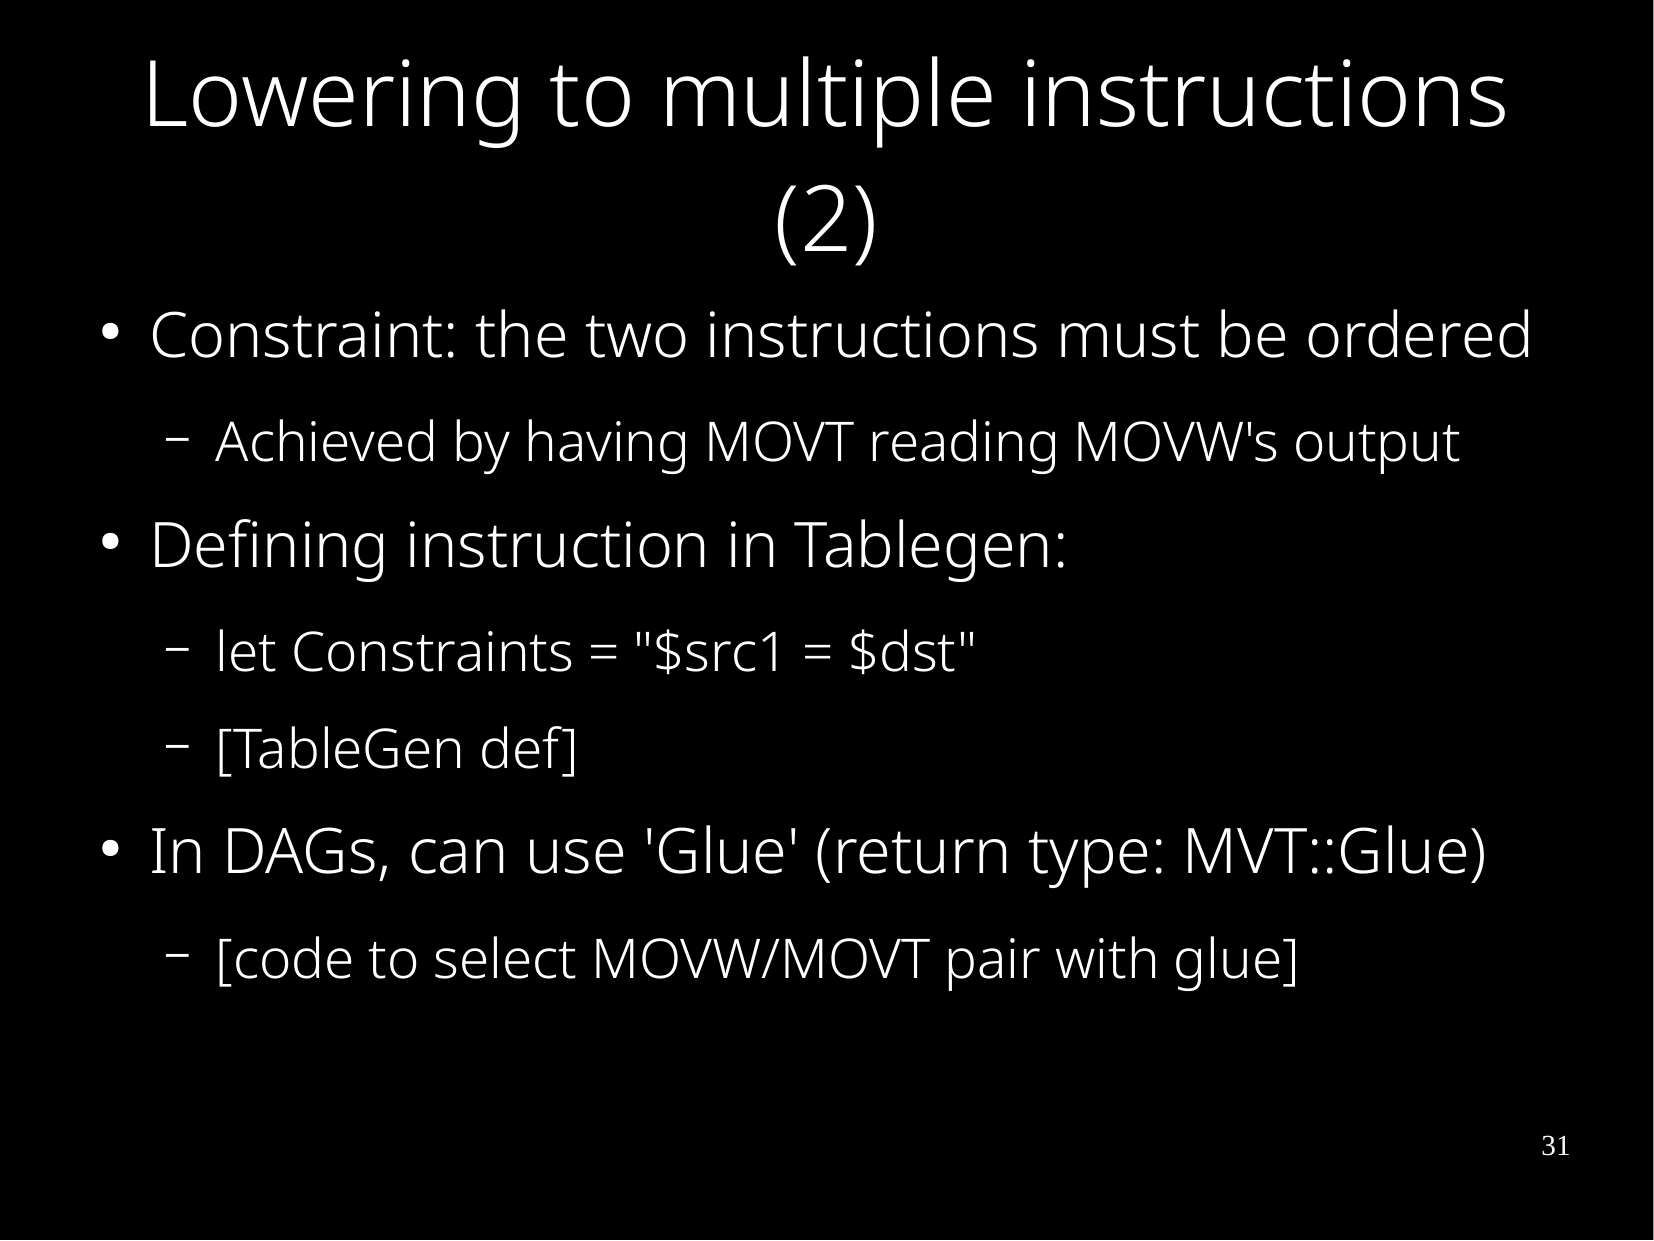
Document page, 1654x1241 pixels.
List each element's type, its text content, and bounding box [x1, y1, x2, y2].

title Lowering to multiple instructions (2) [82, 45, 1571, 261]
list Constraint: the two instructions must be ordered Achieved by having MOVT reading MOVW's output Defining instruction in Tablegen: let Constraints = "$src1 = $dst" [TableGen def] In DAGs, can use 'Glue' (return type: MVT::Glue) [code to select MOVW/MOVT pair with glue] [82, 290, 1571, 1010]
